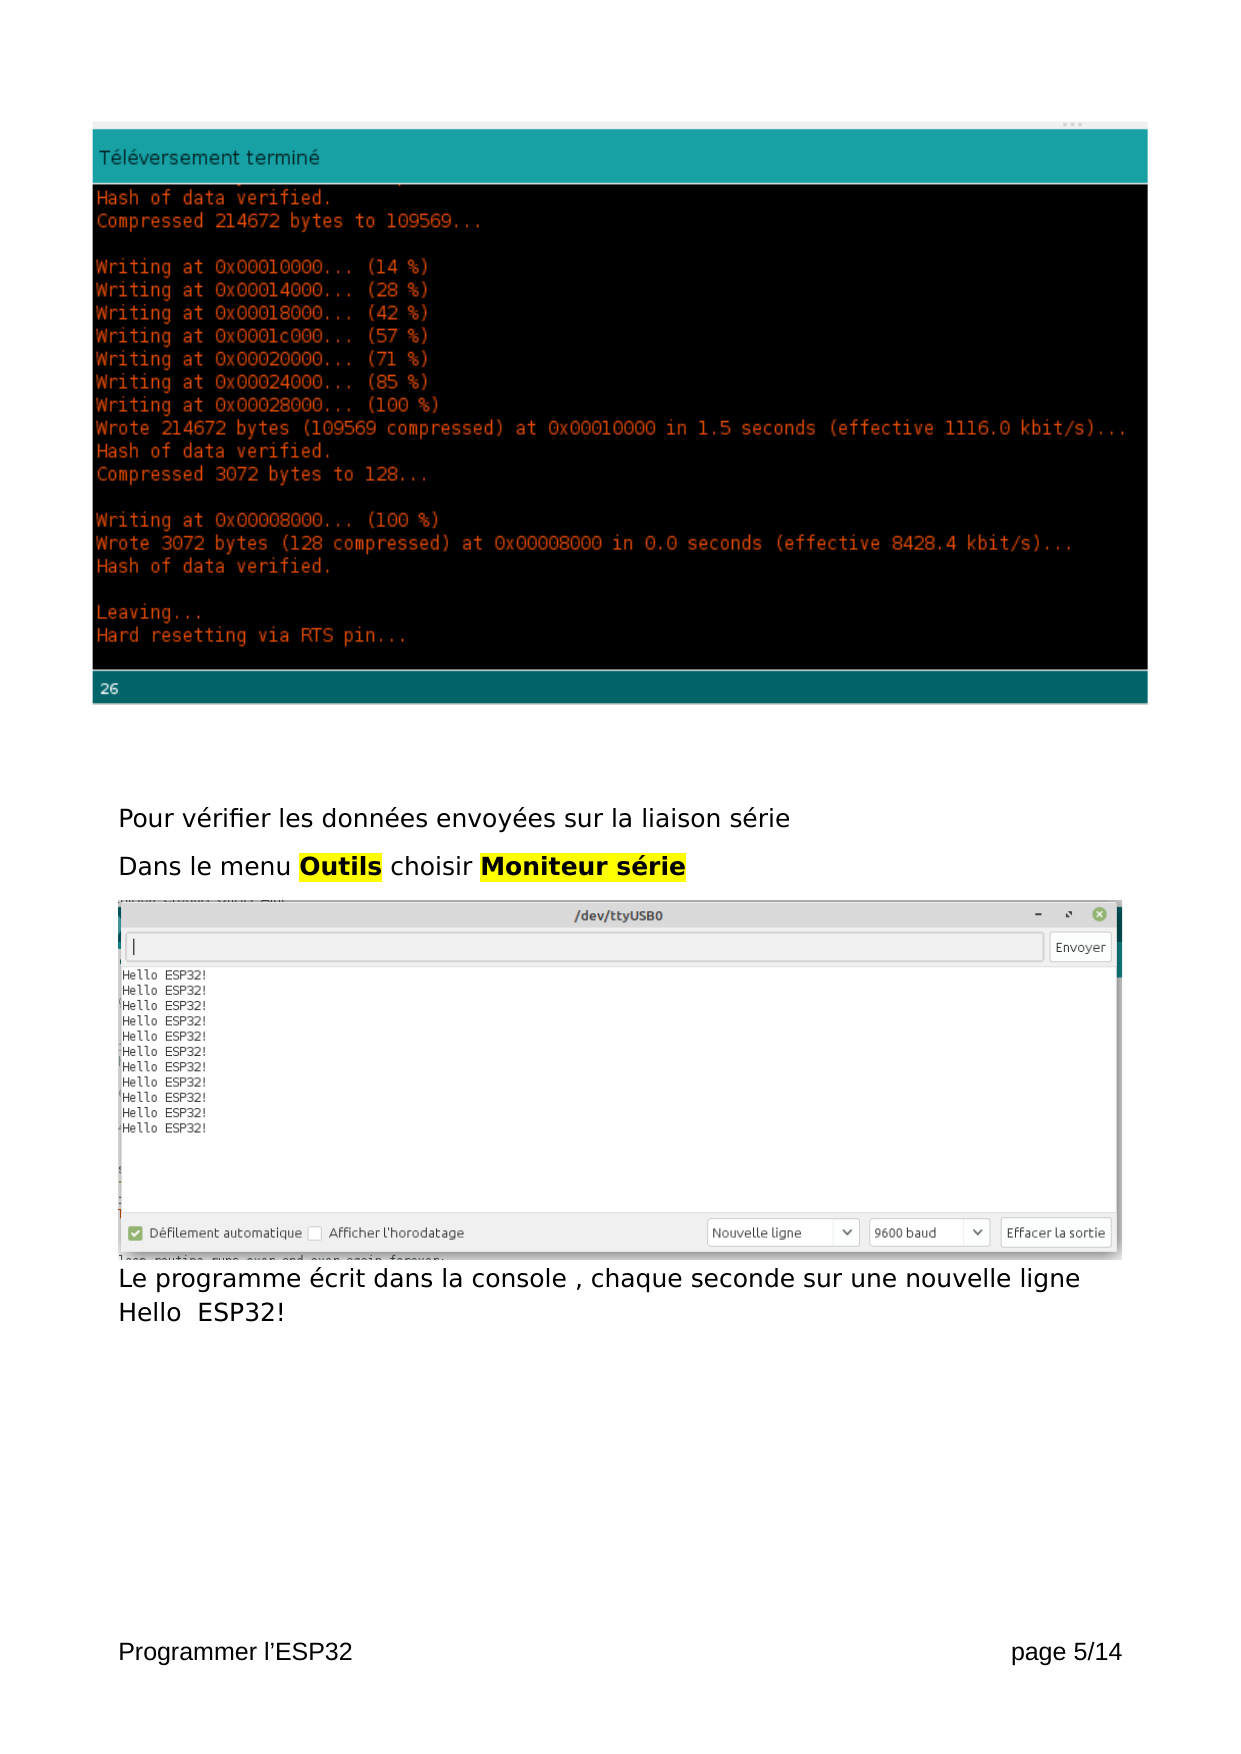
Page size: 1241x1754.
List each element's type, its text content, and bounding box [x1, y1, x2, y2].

text Dans le menu Outils choisir Moniteur série [118, 852, 1122, 882]
picture [92, 88, 1148, 705]
text Le programme écrit dans la console , chaque seconde sur une nouvelle ligne Hello ESP32! [118, 1260, 1122, 1327]
text Pour vérifier les données envoyées sur la liaison série [118, 804, 1122, 833]
picture [118, 900, 1123, 1260]
